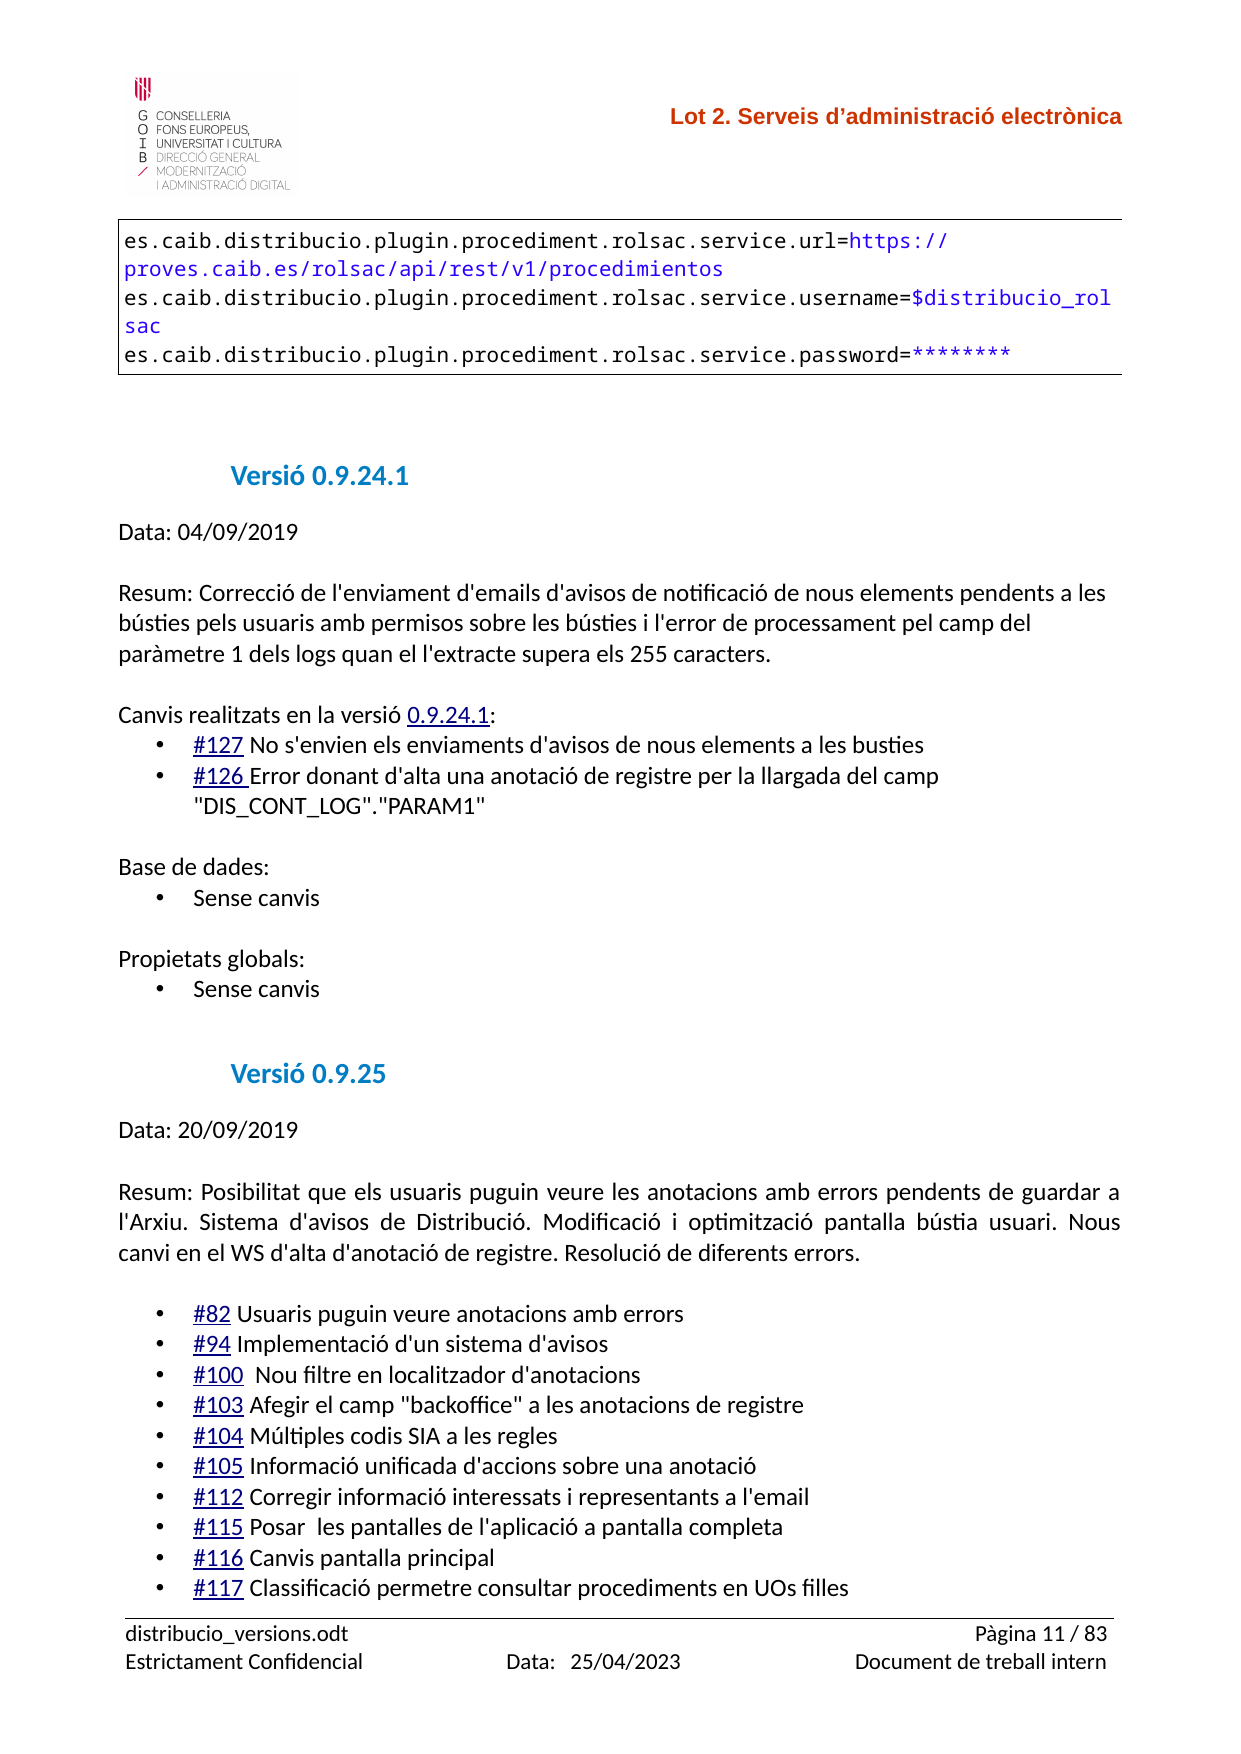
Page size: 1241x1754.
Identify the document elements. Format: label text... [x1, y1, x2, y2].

list #126 Error donant d'alta una anotació de registre per la llargada del camp "DIS_CONT_LOG"."PARAM1" [156, 760, 1122, 821]
picture [126, 70, 299, 197]
list #82 Usuaris puguin veure anotacions amb errors [156, 1298, 1122, 1328]
table_header es.caib.distribucio.plugin.procediment.rolsac.service.url=https://proves.caib.es/rolsac/api/rest/v1/procedimientos es.caib.distribucio.plugin.procediment.rolsac.service.username=$distribucio_rolsac es.caib.distribucio.plugin.procediment.rolsac.service.password=******** [119, 220, 1122, 374]
subtitle Versió 0.9.24.1 [153, 457, 1122, 492]
text Resum: Posibilitat que els usuaris puguin veure les anotacions amb errors pendents de guardar a l'Arxiu. Sistema d'avisos de Distribució. Modificació i optimització pantalla bústia usuari. Nous canvi en el WS d'alta d'anotació de registre. Resolució de diferents errors. [118, 1176, 1122, 1267]
text Data: 04/09/2019 [118, 516, 1122, 546]
list Sense canvis [156, 974, 1122, 1004]
list #100 Nou filtre en localitzador d'anotacions [156, 1359, 1122, 1389]
list #105 Informació unificada d'accions sobre una anotació [156, 1450, 1122, 1481]
subtitle Versió 0.9.25 [153, 1055, 1122, 1091]
text Resum: Correcció de l'enviament d'emails d'avisos de notificació de nous elements pendents a les bústies pels usuaris amb permisos sobre les bústies i l'error de processament pel camp del paràmetre 1 dels logs quan el l'extracte supera els 255 caracters. [118, 577, 1122, 668]
text Propietats globals: [118, 943, 1122, 974]
list #94 Implementació d'un sistema d'avisos [156, 1328, 1122, 1359]
list #117 Classificació permetre consultar procediments en UOs filles [156, 1572, 1122, 1603]
text Data: 20/09/2019 [118, 1114, 1122, 1145]
list #103 Afegir el camp "backoffice" a les anotacions de registre [156, 1389, 1122, 1420]
list #115 Posar les pantalles de l'aplicació a pantalla completa [156, 1511, 1122, 1542]
list Sense canvis [156, 882, 1122, 913]
list #116 Canvis pantalla principal [156, 1542, 1122, 1572]
text Canvis realitzats en la versió 0.9.24.1: [118, 699, 1122, 729]
list #104 Múltiples codis SIA a les regles [156, 1420, 1122, 1450]
list #112 Corregir informació interessats i representants a l'email [156, 1481, 1122, 1511]
list #127 No s'envien els enviaments d'avisos de nous elements a les busties [156, 729, 1122, 760]
text Base de dades: [118, 852, 1122, 882]
